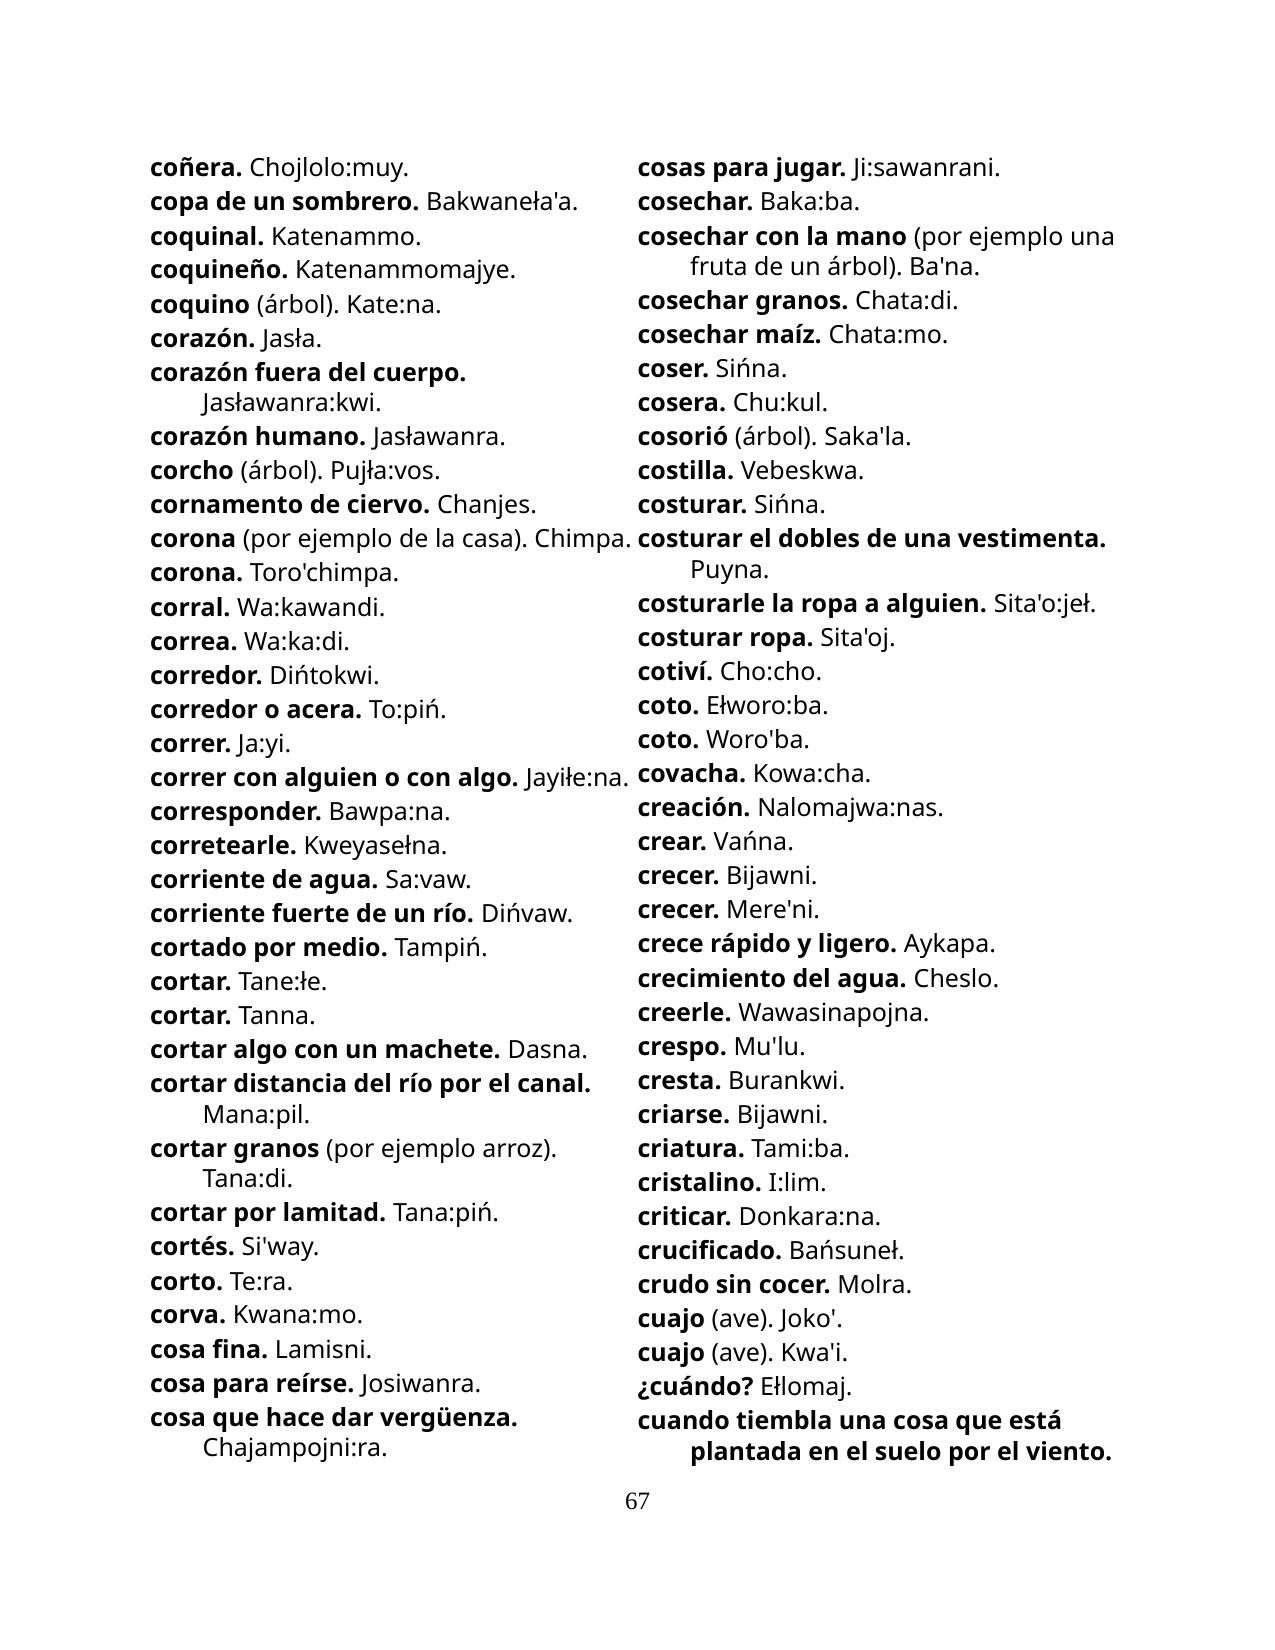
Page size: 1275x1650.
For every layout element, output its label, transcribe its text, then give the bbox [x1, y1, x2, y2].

text crucificado. Bańsuneł. [637, 1233, 1125, 1267]
text cosechar granos. Chata:di. [637, 283, 1125, 317]
text cosas para jugar. Ji:sawanrani. [637, 150, 1125, 184]
text corredor o acera. To:piń. [150, 691, 637, 725]
text cosechar maíz. Chata:mo. [637, 317, 1125, 351]
text cortar. Tane:łe. [150, 964, 637, 998]
text crecer. Mere'ni. [637, 892, 1125, 926]
text correa. Wa:ka:di. [150, 623, 637, 657]
text cosechar con la mano (por ejemplo una fruta de un árbol). Ba'na. [637, 218, 1125, 283]
text coquineño. Katenammomajye. [150, 252, 637, 286]
text criticar. Donkara:na. [637, 1199, 1125, 1233]
text covacha. Kowa:cha. [637, 756, 1125, 790]
text crespo. Mu'lu. [637, 1028, 1125, 1062]
text crear. Vańna. [637, 824, 1125, 858]
text crecer. Bijawni. [637, 858, 1125, 892]
text cosera. Chu:kul. [637, 385, 1125, 419]
text cortar. Tanna. [150, 998, 637, 1032]
text coñera. Chojlolo:muy. [150, 150, 637, 184]
text corriente de agua. Sa:vaw. [150, 862, 637, 896]
text crecimiento del agua. Cheslo. [637, 960, 1125, 994]
text costurar. Sińna. [637, 487, 1125, 521]
text cosorió (árbol). Saka'la. [637, 419, 1125, 453]
text creación. Nalomajwa:nas. [637, 790, 1125, 824]
text ¿cuándo? Ełlomaj. [637, 1369, 1125, 1403]
text copa de un sombrero. Bakwaneła'a. [150, 184, 637, 218]
text cortado por medio. Tampiń. [150, 930, 637, 964]
text corazón humano. Jasławanra. [150, 419, 637, 453]
text cosa para reírse. Josiwanra. [150, 1365, 637, 1399]
text criarse. Bijawni. [637, 1096, 1125, 1131]
text cotiví. Cho:cho. [637, 654, 1125, 688]
text corral. Wa:kawandi. [150, 589, 637, 623]
text cosechar. Baka:ba. [637, 184, 1125, 218]
text cosa fina. Lamisni. [150, 1331, 637, 1365]
text cuando tiembla una cosa que está plantada en el suelo por el viento. [637, 1403, 1125, 1467]
text coquino (árbol). Kate:na. [150, 286, 637, 320]
text costurarle la ropa a alguien. Sita'o:jeł. [637, 586, 1125, 619]
text corona. Toro'chimpa. [150, 555, 637, 589]
text cornamento de ciervo. Chanjes. [150, 487, 637, 521]
text cuajo (ave). Joko'. [637, 1301, 1125, 1335]
text criatura. Tami:ba. [637, 1131, 1125, 1164]
text cosa que hace dar vergüenza. Chajampojni:ra. [150, 1399, 637, 1464]
text cortar distancia del río por el canal. Mana:pil. [150, 1066, 637, 1131]
text creerle. Wawasinapojna. [637, 994, 1125, 1028]
text coto. Woro'ba. [637, 722, 1125, 756]
text corriente fuerte de un río. Dińvaw. [150, 896, 637, 930]
text corona (por ejemplo de la casa). Chimpa. [150, 521, 637, 555]
text cuajo (ave). Kwa'i. [637, 1335, 1125, 1369]
text corva. Kwana:mo. [150, 1297, 637, 1331]
text corretearle. Kweyasełna. [150, 828, 637, 862]
text cortar granos (por ejemplo arroz). Tana:di. [150, 1131, 637, 1195]
text correr con alguien o con algo. Jayiłe:na. [150, 759, 637, 793]
text corto. Te:ra. [150, 1263, 637, 1297]
text corresponder. Bawpa:na. [150, 793, 637, 828]
text coquinal. Katenammo. [150, 218, 637, 252]
text costurar el dobles de una vestimenta. Puyna. [637, 521, 1125, 586]
text corredor. Dińtokwi. [150, 657, 637, 691]
text coto. Ełworo:ba. [637, 688, 1125, 722]
text cristalino. I:lim. [637, 1164, 1125, 1199]
text corazón. Jasła. [150, 320, 637, 354]
text correr. Ja:yi. [150, 725, 637, 759]
text corcho (árbol). Pujła:vos. [150, 453, 637, 487]
text cresta. Burankwi. [637, 1062, 1125, 1096]
text cortés. Si'way. [150, 1229, 637, 1263]
text crece rápido y ligero. Aykapa. [637, 926, 1125, 960]
text corazón fuera del cuerpo. Jasławanra:kwi. [150, 354, 637, 419]
text costilla. Vebeskwa. [637, 453, 1125, 487]
text crudo sin cocer. Molra. [637, 1267, 1125, 1301]
text coser. Sińna. [637, 351, 1125, 385]
text costurar ropa. Sita'oj. [637, 619, 1125, 654]
text cortar algo con un machete. Dasna. [150, 1032, 637, 1066]
text cortar por lamitad. Tana:piń. [150, 1195, 637, 1229]
